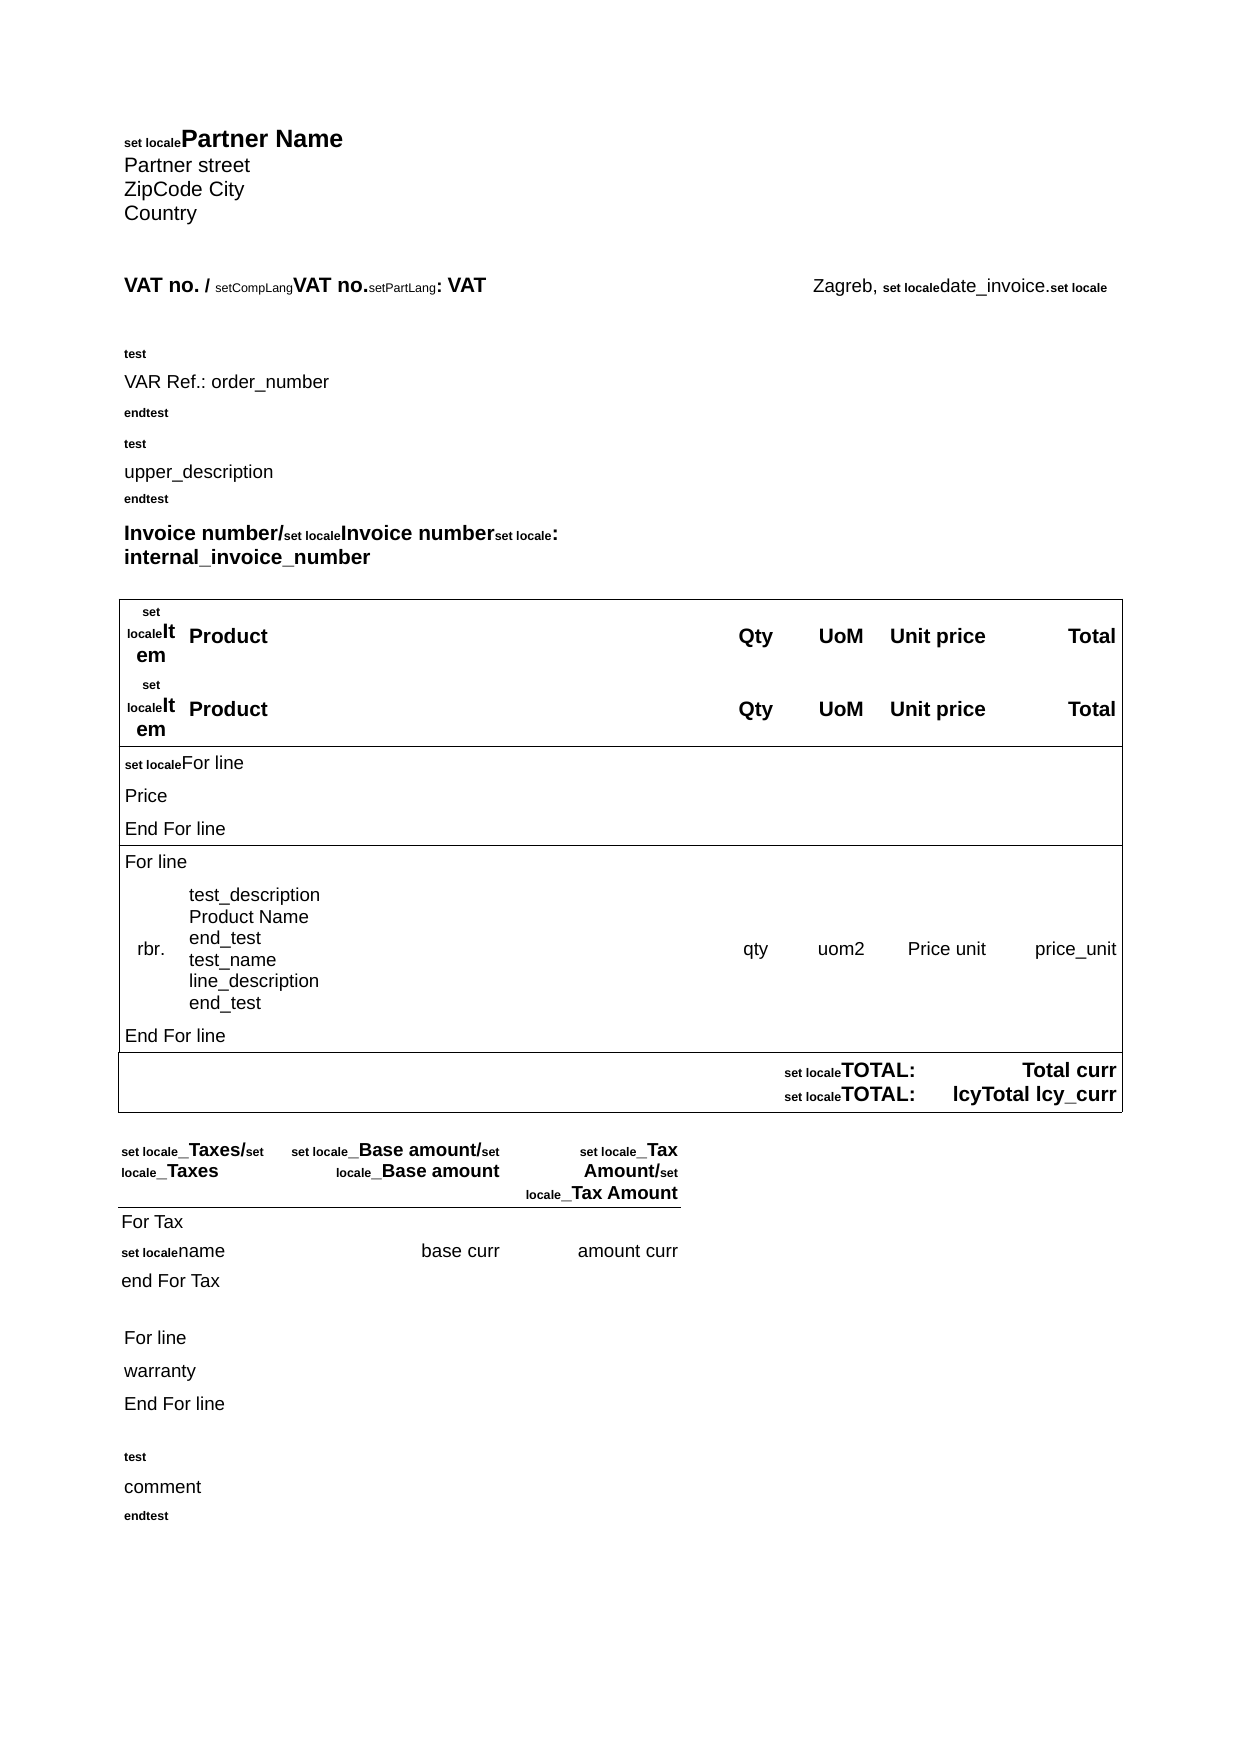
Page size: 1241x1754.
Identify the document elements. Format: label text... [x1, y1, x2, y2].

table_cell upper_description [118, 461, 1122, 482]
table_cell endtest [118, 392, 720, 427]
table_cell End For line [118, 1387, 1122, 1420]
table_cell [720, 302, 1122, 337]
table_cell [821, 1206, 1122, 1237]
table_cell For line [120, 846, 1122, 878]
table_cell [720, 428, 1122, 461]
table_cell endtest [118, 482, 720, 515]
table_cell test_description Product Name end_test test_name line_description end_test [183, 878, 708, 1019]
table_cell set localename [118, 1237, 283, 1267]
table_cell [821, 1237, 1122, 1267]
table_cell [720, 515, 1122, 574]
table_cell endtest [118, 1503, 1122, 1528]
table_cell warranty [118, 1354, 1122, 1387]
table_cell base curr [284, 1237, 502, 1267]
table_header Zagreb, set localedate_invoice.set locale [720, 118, 1122, 302]
table_cell For Tax [118, 1208, 681, 1237]
table_cell Total [992, 672, 1122, 746]
table_cell end For Tax [118, 1267, 681, 1297]
table_header [821, 1136, 1122, 1206]
table_cell Product [183, 672, 708, 746]
table_cell [681, 1206, 821, 1237]
table_cell test [118, 428, 720, 461]
table_header [681, 1136, 821, 1206]
table_cell End For line [120, 812, 1122, 845]
table_cell [681, 1267, 821, 1297]
table_cell [720, 482, 1122, 515]
table_cell VAR Ref.: order_number [118, 371, 1122, 392]
table_cell rbr. [120, 878, 183, 1019]
table_cell test [118, 338, 720, 371]
table_header test [118, 1444, 1122, 1470]
table_header For line [118, 1321, 1122, 1354]
table_cell qty [708, 878, 803, 1019]
table_cell Unit price [879, 672, 992, 746]
table_cell set localeFor line [120, 747, 1122, 779]
table_cell comment [118, 1470, 1122, 1503]
table_cell price_unit [992, 878, 1122, 1019]
table_header set localePartner Name Partner street ZipCode City Country VAT no. / setCompLangVAT no.setPartLang: VAT [118, 118, 720, 302]
table_cell amount curr [502, 1237, 681, 1267]
table_cell Qty [708, 672, 803, 746]
table_header Qty [708, 600, 803, 672]
table_cell uom2 [803, 878, 879, 1019]
table_cell [118, 302, 720, 337]
table_header set localeItem [120, 600, 183, 672]
table_cell [720, 338, 1122, 371]
table_cell UoM [803, 672, 879, 746]
table_header Total [992, 600, 1122, 672]
table_header set locale_Base amount/set locale_Base amount [284, 1136, 502, 1206]
table_cell Price unit [879, 878, 992, 1019]
table_header set localeTOTAL: set localeTOTAL: [119, 1053, 921, 1112]
table_cell [821, 1267, 1122, 1297]
table_header set locale_Taxes/set locale_Taxes [118, 1136, 283, 1206]
table_header set locale_Tax Amount/set locale_Tax Amount [502, 1136, 681, 1206]
table_cell End For line [120, 1019, 1122, 1052]
table_cell Invoice number/set localeInvoice numberset locale: internal_invoice_number [118, 515, 720, 574]
table_cell [720, 392, 1122, 427]
table_header Total curr lcyTotal lcy_curr [921, 1053, 1122, 1112]
table_header Product [183, 600, 708, 672]
table_header UoM [803, 600, 879, 672]
table_header Unit price [879, 600, 992, 672]
table_cell Price [120, 779, 1122, 812]
table_cell [681, 1237, 821, 1267]
table_cell set localeItem [120, 672, 183, 746]
